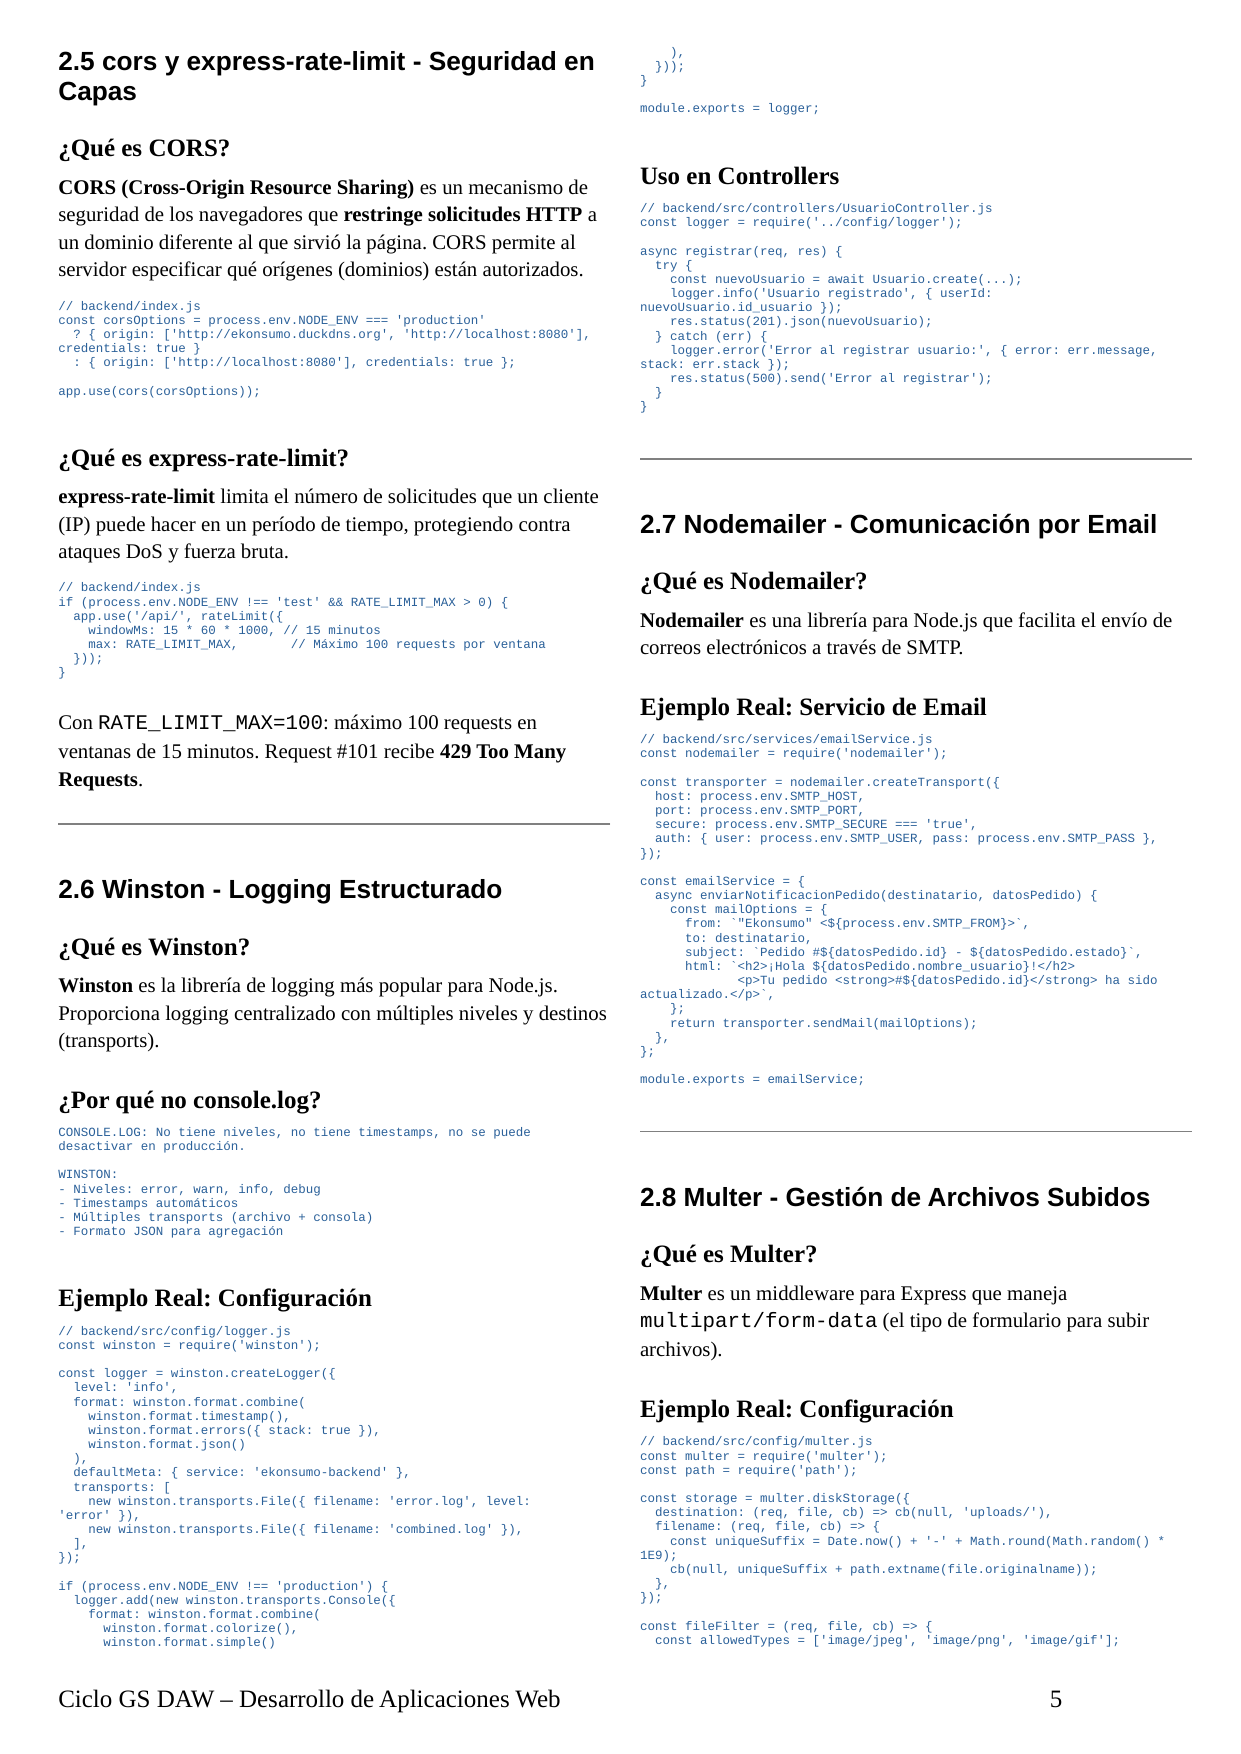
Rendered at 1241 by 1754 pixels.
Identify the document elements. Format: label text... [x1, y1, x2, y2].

subtitle 2.7 Nodemailer - Comunicación por Email [640, 509, 1192, 539]
text const storage = multer.diskStorage({ [640, 1492, 1192, 1506]
text logger.add(new winston.transports.Console({ [58, 1594, 610, 1608]
subtitle ¿Qué es Multer? [640, 1239, 1192, 1268]
text } [640, 400, 1192, 414]
text secure: process.env.SMTP_SECURE === 'true', [640, 818, 1192, 832]
text const mailOptions = { [640, 903, 1192, 917]
text winston.format.simple() [58, 1636, 610, 1651]
text winston.format.json() [58, 1438, 610, 1452]
text const transporter = nodemailer.createTransport({ [640, 776, 1192, 790]
text ? { origin: ['http://ekonsumo.duckdns.org', 'http://localhost:8080'], credentials: true } [58, 328, 610, 356]
text })); [58, 652, 610, 666]
subtitle 2.8 Multer - Gestión de Archivos Subidos [640, 1182, 1192, 1212]
text ), [640, 46, 1192, 60]
text async enviarNotificacionPedido(destinatario, datosPedido) { [640, 889, 1192, 903]
text const multer = require('multer'); [640, 1449, 1192, 1464]
subtitle ¿Qué es Nodemailer? [640, 566, 1192, 595]
text }; [640, 1045, 1192, 1059]
text async registrar(req, res) { [640, 244, 1192, 259]
text }; [640, 1002, 1192, 1017]
text CONSOLE.LOG: No tiene niveles, no tiene timestamps, no se puede desactivar en producción. [58, 1126, 610, 1154]
text Multer es un middleware para Express que maneja multipart/form-data (el tipo de formulario para subir archivos). [640, 1281, 1192, 1361]
text new winston.transports.File({ filename: 'combined.log' }), [58, 1523, 610, 1537]
text app.use(cors(corsOptions)); [58, 384, 610, 399]
text WINSTON: [58, 1168, 610, 1183]
text filename: (req, file, cb) => { [640, 1520, 1192, 1534]
text app.use('/api/', rateLimit({ [58, 610, 610, 624]
text // backend/src/config/logger.js [58, 1325, 610, 1339]
text port: process.env.SMTP_PORT, [640, 804, 1192, 818]
subtitle 2.6 Winston - Logging Estructurado [58, 874, 610, 904]
text ), [58, 1452, 610, 1466]
text try { [640, 259, 1192, 273]
subtitle ¿Qué es CORS? [58, 133, 610, 162]
text transports: [ [58, 1481, 610, 1495]
text }, [640, 1031, 1192, 1045]
text const path = require('path'); [640, 1464, 1192, 1478]
text <p>Tu pedido <strong>#${datosPedido.id}</strong> ha sido actualizado.</p>`, [640, 974, 1192, 1002]
text destination: (req, file, cb) => cb(null, 'uploads/'), [640, 1506, 1192, 1520]
subtitle Ejemplo Real: Configuración [58, 1283, 610, 1312]
text logger.error('Error al registrar usuario:', { error: err.message, stack: err.stack }); [640, 344, 1192, 372]
subtitle Uso en Controllers [640, 161, 1192, 189]
text }); [58, 1551, 610, 1566]
text defaultMeta: { service: 'ekonsumo-backend' }, [58, 1466, 610, 1481]
text const winston = require('winston'); [58, 1339, 610, 1353]
text // backend/index.js [58, 299, 610, 314]
text format: winston.format.combine( [58, 1396, 610, 1410]
text Con RATE_LIMIT_MAX=100: máximo 100 requests en ventanas de 15 minutos. Request #101 recibe 429 Too Many Requests. [58, 710, 610, 791]
text // backend/src/config/multer.js [640, 1435, 1192, 1449]
text winston.format.colorize(), [58, 1622, 610, 1636]
text } catch (err) { [640, 329, 1192, 344]
text module.exports = logger; [640, 102, 1192, 117]
text html: `<h2>¡Hola ${datosPedido.nombre_usuario}!</h2> [640, 960, 1192, 974]
text Nodemailer es una librería para Node.js que facilita el envío de correos electrónicos a través de SMTP. [640, 608, 1192, 659]
text format: winston.format.combine( [58, 1608, 610, 1622]
text ], [58, 1537, 610, 1551]
text } [640, 386, 1192, 400]
text winston.format.errors({ stack: true }), [58, 1424, 610, 1438]
subtitle ¿Qué es Winston? [58, 932, 610, 960]
subtitle Ejemplo Real: Servicio de Email [640, 692, 1192, 721]
text logger.info('Usuario registrado', { userId: nuevoUsuario.id_usuario }); [640, 287, 1192, 315]
text new winston.transports.File({ filename: 'error.log', level: 'error' }), [58, 1495, 610, 1523]
text to: destinatario, [640, 932, 1192, 946]
text CORS (Cross-Origin Resource Sharing) es un mecanismo de seguridad de los navegadores que restringe solicitudes HTTP a un dominio diferente al que sirvió la página. CORS permite al servidor especificar qué orígenes (dominios) están autorizados. [58, 174, 610, 281]
text const fileFilter = (req, file, cb) => { [640, 1619, 1192, 1634]
text } [640, 74, 1192, 88]
text const emailService = { [640, 875, 1192, 889]
text - Timestamps automáticos [58, 1197, 610, 1211]
text })); [640, 60, 1192, 74]
text subject: `Pedido #${datosPedido.id} - ${datosPedido.estado}`, [640, 946, 1192, 960]
subtitle ¿Qué es express-rate-limit? [58, 443, 610, 472]
text return transporter.sendMail(mailOptions); [640, 1017, 1192, 1031]
text if (process.env.NODE_ENV !== 'production') { [58, 1580, 610, 1594]
text module.exports = emailService; [640, 1073, 1192, 1087]
text Winston es la librería de logging más popular para Node.js. Proporciona logging centralizado con múltiples niveles y destinos (transports). [58, 973, 610, 1052]
text }); [640, 1591, 1192, 1605]
text const allowedTypes = ['image/jpeg', 'image/png', 'image/gif']; [640, 1634, 1192, 1648]
text const logger = winston.createLogger({ [58, 1367, 610, 1381]
text level: 'info', [58, 1381, 610, 1396]
text const logger = require('../config/logger'); [640, 216, 1192, 230]
text const uniqueSuffix = Date.now() + '-' + Math.round(Math.random() * 1E9); [640, 1534, 1192, 1563]
text }, [640, 1577, 1192, 1591]
text - Múltiples transports (archivo + consola) [58, 1211, 610, 1225]
text const nodemailer = require('nodemailer'); [640, 747, 1192, 762]
text - Niveles: error, warn, info, debug [58, 1183, 610, 1197]
text }); [640, 847, 1192, 861]
text res.status(201).json(nuevoUsuario); [640, 315, 1192, 329]
text from: `"Ekonsumo" <${process.env.SMTP_FROM}>`, [640, 917, 1192, 932]
text // backend/src/controllers/UsuarioController.js [640, 202, 1192, 216]
text cb(null, uniqueSuffix + path.extname(file.originalname)); [640, 1563, 1192, 1577]
text } [58, 666, 610, 681]
text windowMs: 15 * 60 * 1000, // 15 minutos [58, 624, 610, 638]
text - Formato JSON para agregación [58, 1225, 610, 1239]
text if (process.env.NODE_ENV !== 'test' && RATE_LIMIT_MAX > 0) { [58, 596, 610, 610]
subtitle ¿Por qué no console.log? [58, 1085, 610, 1113]
text max: RATE_LIMIT_MAX, // Máximo 100 requests por ventana [58, 638, 610, 652]
text // backend/index.js [58, 581, 610, 596]
subtitle 2.5 cors y express-rate-limit - Seguridad en Capas [58, 46, 610, 106]
text winston.format.timestamp(), [58, 1410, 610, 1424]
text express-rate-limit limita el número de solicitudes que un cliente (IP) puede hacer en un período de tiempo, protegiendo contra ataques DoS y fuerza bruta. [58, 484, 610, 563]
text : { origin: ['http://localhost:8080'], credentials: true }; [58, 356, 610, 370]
text const nuevoUsuario = await Usuario.create(...); [640, 273, 1192, 287]
subtitle Ejemplo Real: Configuración [640, 1394, 1192, 1423]
text const corsOptions = process.env.NODE_ENV === 'production' [58, 314, 610, 328]
text // backend/src/services/emailService.js [640, 733, 1192, 747]
text auth: { user: process.env.SMTP_USER, pass: process.env.SMTP_PASS }, [640, 832, 1192, 847]
text res.status(500).send('Error al registrar'); [640, 372, 1192, 386]
text host: process.env.SMTP_HOST, [640, 790, 1192, 804]
